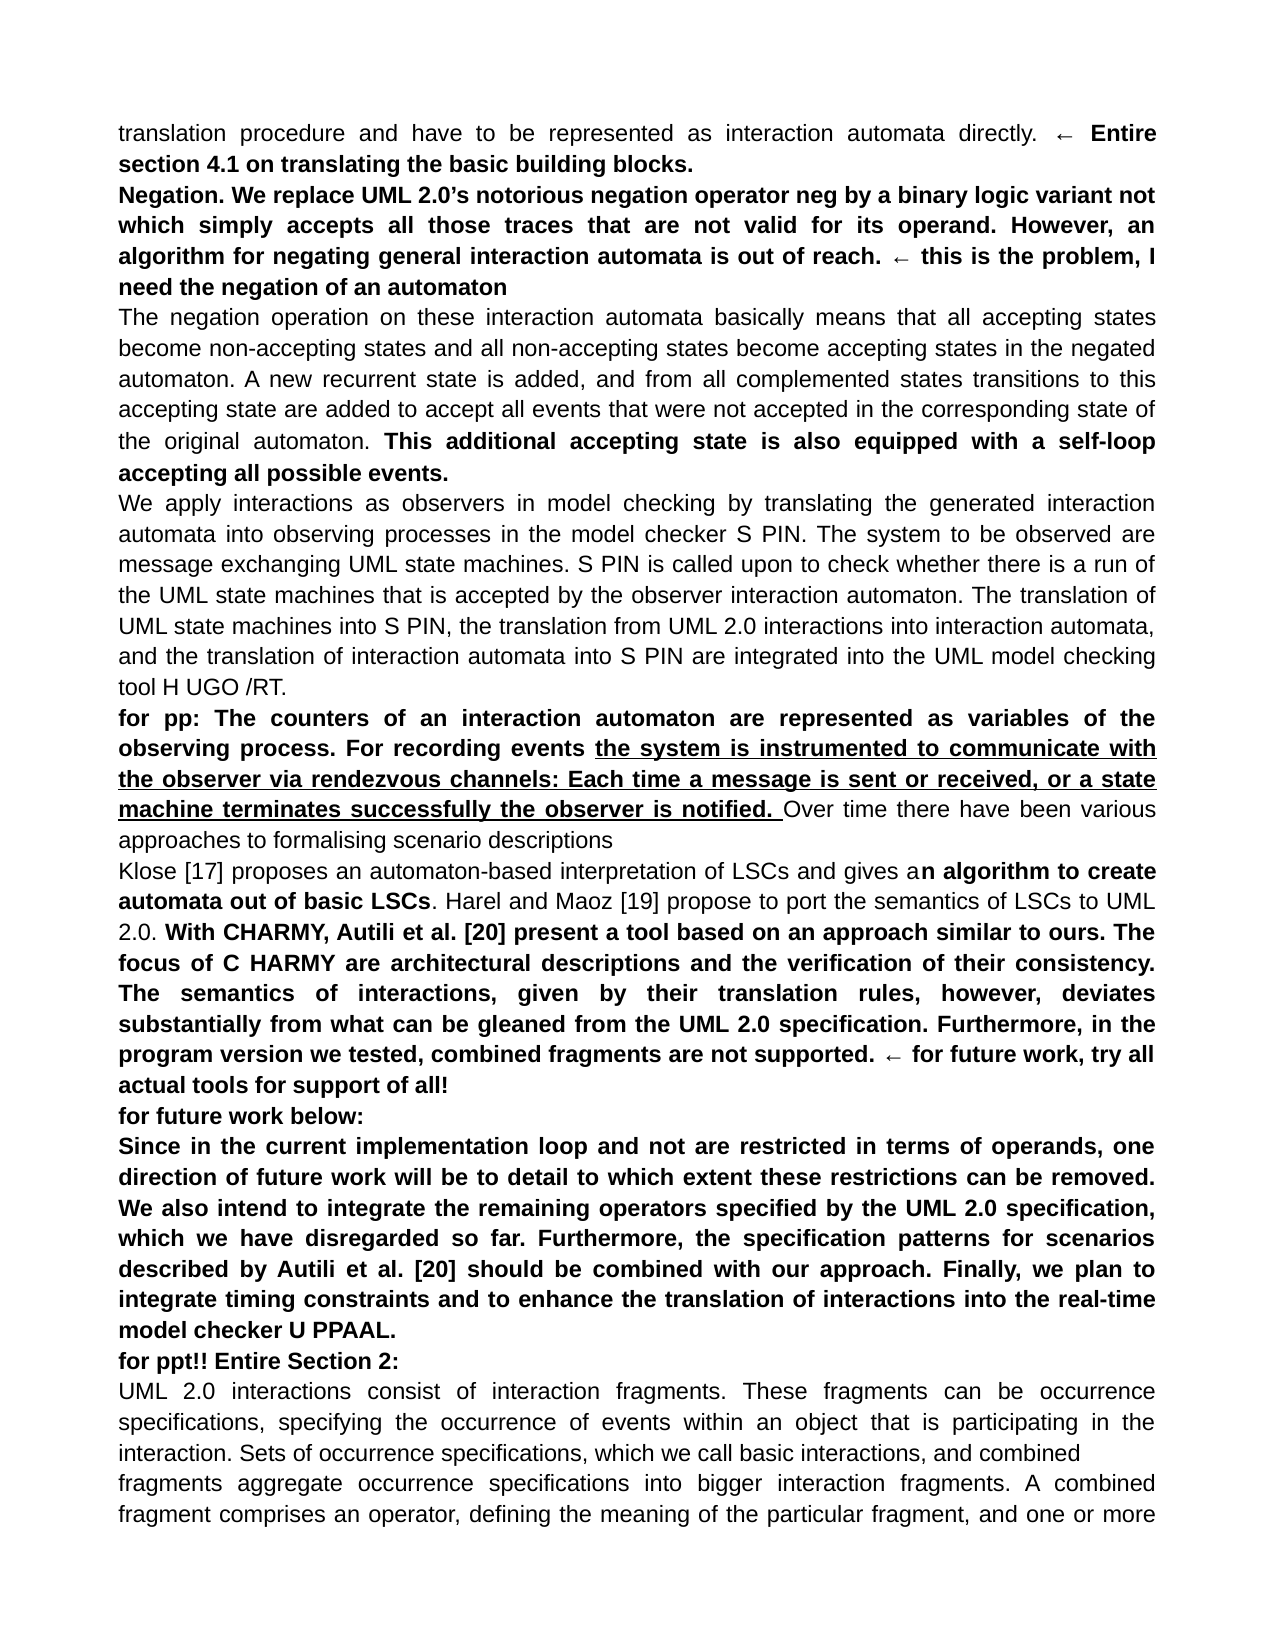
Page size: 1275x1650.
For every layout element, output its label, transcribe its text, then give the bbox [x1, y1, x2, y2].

text machine terminates successfully the observer is notified. Over time there have been various approaches to formalising scenario descriptions [118, 790, 1157, 853]
text Negation. We replace UML 2.0’s notorious negation operator neg by a binary logic variant not which simply accepts all those traces that are not valid for its operand. However, an algorithm for negating general interaction automata is out of reach. ← this is the problem, I need the negation of an automaton [118, 181, 1157, 300]
text for pp: The counters of an interaction automaton are represented as variables of the observing process. For recording events the system is instrumented to communicate with the observer via rendezvous channels: Each time a message is sent or received, or a state [118, 704, 1157, 789]
text translation procedure and have to be represented as interaction automata directly. ← Entire section 4.1 on translating the basic building blocks. [118, 118, 1157, 177]
text fragments aggregate occurrence specifications into bigger interaction fragments. A combined fragment comprises an operator, defining the meaning of the particular fragment, and one or more [118, 1469, 1157, 1527]
text We apply interactions as observers in model checking by translating the generated interaction automata into observing processes in the model checker S PIN. The system to be observed are message exchanging UML state machines. S PIN is called upon to check whether there is a run of the UML state machines that is accepted by the observer interaction automaton. The translation of UML state machines into S PIN, the translation from UML 2.0 interactions into interaction automata, and the translation of interaction automata into S PIN are integrated into the UML model checking tool H UGO /RT. [118, 489, 1157, 700]
text Klose [17] proposes an automaton-based interpretation of LSCs and gives an algorithm to create automata out of basic LSCs. Harel and Maoz [19] propose to port the semantics of LSCs to UML 2.0. With CHARMY, Autili et al. [20] present a tool based on an approach similar to ours. The focus of C HARMY are architectural descriptions and the verification of their consistency. The semantics of interactions, given by their translation rules, however, deviates substantially from what can be gleaned from the UML 2.0 specification. Furthermore, in the program version we tested, combined fragments are not supported. ← for future work, try all actual tools for support of all! [118, 857, 1157, 1098]
text for future work below: [118, 1102, 1157, 1129]
text Since in the current implementation loop and not are restricted in terms of operands, one direction of future work will be to detail to which extent these restrictions can be removed. We also intend to integrate the remaining operators specified by the UML 2.0 specification, which we have disregarded so far. Furthermore, the specification patterns for scenarios described by Autili et al. [20] should be combined with our approach. Finally, we plan to integrate timing constraints and to enhance the translation of interactions into the real-time model checker U PPAAL. [118, 1133, 1157, 1343]
text UML 2.0 interactions consist of interaction fragments. These fragments can be occurrence specifications, specifying the occurrence of events within an object that is participating in the interaction. Sets of occurrence specifications, which we call basic interactions, and combined [118, 1378, 1157, 1466]
text for ppt!! Entire Section 2: [118, 1347, 1157, 1374]
text The negation operation on these interaction automata basically means that all accepting states become non-accepting states and all non-accepting states become accepting states in the negated automaton. A new recurrent state is added, and from all complemented states transitions to this accepting state are added to accept all events that were not accepted in the corresponding state of the original automaton. This additional accepting state is also equipped with a self-loop accepting all possible events. [118, 304, 1157, 486]
